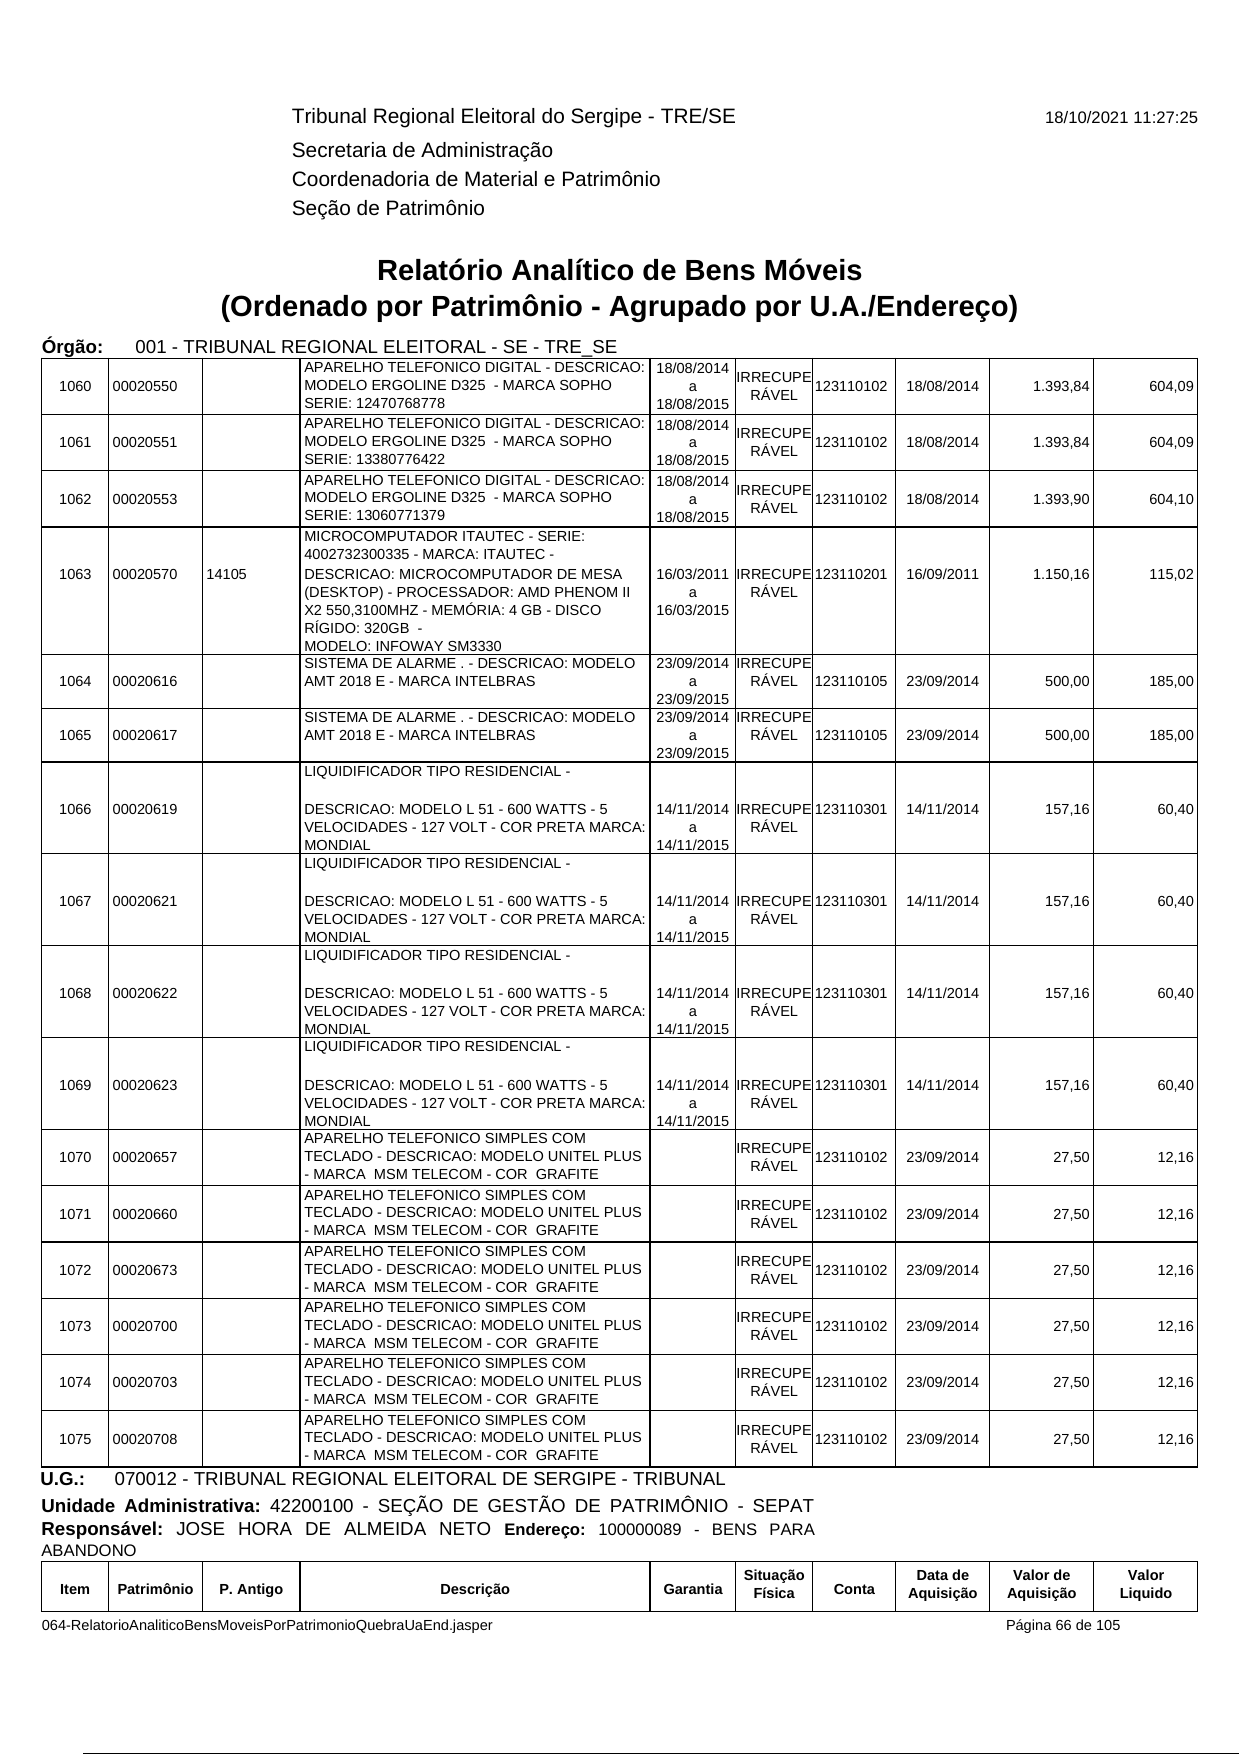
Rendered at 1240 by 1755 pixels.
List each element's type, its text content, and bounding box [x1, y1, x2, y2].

table_cell [990, 1038, 1093, 1076]
table_cell IRRECUPE RÁVEL [736, 1186, 812, 1241]
table_header Valor de Aquisição [990, 1562, 1093, 1611]
table_cell 00020657 [109, 1130, 202, 1185]
table_cell 604,09 [1094, 359, 1197, 414]
table_cell DESCRICAO: MODELO L 51 - 600 WATTS - 5 VELOCIDADES - 127 VOLT - COR PRETA MARCA: MONDIAL [301, 985, 649, 1037]
table_cell 1067 [42, 893, 108, 945]
table_cell IRRECUPE RÁVEL [736, 893, 812, 945]
table_cell 157,16 [990, 1076, 1093, 1129]
table_cell 1071 [42, 1186, 108, 1241]
table_cell 123110301 [813, 801, 895, 853]
table_cell 157,16 [990, 985, 1093, 1037]
table_header Valor Liquido [1094, 1562, 1197, 1611]
table_cell 27,50 [990, 1186, 1093, 1241]
table_cell [203, 763, 299, 801]
table_cell [203, 1355, 299, 1410]
table_cell IRRECUPE RÁVEL [736, 1243, 812, 1298]
table_cell 123110301 [813, 1076, 895, 1129]
table_cell [42, 946, 108, 984]
table_cell [203, 946, 299, 984]
table_cell 18/08/2014 a 18/08/2015 [651, 415, 735, 470]
table_cell [896, 854, 989, 893]
table_cell [651, 1243, 735, 1298]
table_cell IRRECUPE RÁVEL [736, 801, 812, 853]
table_cell [1094, 1038, 1197, 1076]
table_cell 00020617 [109, 709, 202, 761]
table_cell 27,50 [990, 1355, 1093, 1410]
table_cell 12,16 [1094, 1130, 1197, 1185]
table_cell IRRECUPE RÁVEL [736, 415, 812, 470]
table_cell [896, 1038, 989, 1076]
table_cell 604,09 [1094, 415, 1197, 470]
table_cell 185,00 [1094, 709, 1197, 761]
table_cell 14/11/2014 [896, 1076, 989, 1129]
table_cell [203, 1076, 299, 1129]
table_cell 1061 [42, 415, 108, 470]
table_cell [203, 801, 299, 853]
table_cell 16/09/2011 [896, 566, 989, 654]
table_cell [990, 528, 1093, 566]
table_cell 12,16 [1094, 1411, 1197, 1466]
table_cell 14/11/2014 [896, 985, 989, 1037]
table_cell 115,02 [1094, 566, 1197, 654]
table_cell APARELHO TELEFONICO SIMPLES COM TECLADO - DESCRICAO: MODELO UNITEL PLUS - MARCA MSM TELECOM - COR GRAFITE [301, 1355, 649, 1410]
table_cell [651, 763, 735, 801]
table_cell MICROCOMPUTADOR ITAUTEC - SERIE: 4002732300335 - MARCA: ITAUTEC - [301, 528, 649, 566]
table_cell [813, 1038, 895, 1076]
table_cell [42, 528, 108, 566]
table_cell 1072 [42, 1243, 108, 1298]
table_cell 27,50 [990, 1299, 1093, 1354]
table_cell [813, 854, 895, 893]
table_header Conta [813, 1562, 895, 1611]
table_cell [736, 1038, 812, 1076]
table_cell 123110105 [813, 655, 895, 708]
table_cell DESCRICAO: MICROCOMPUTADOR DE MESA (DESKTOP) - PROCESSADOR: AMD PHENOM II X2 550,3100MHZ - MEMÓRIA: 4 GB - DISCO RÍGIDO: 320GB - MODELO: INFOWAY SM3330 [301, 566, 649, 654]
table_cell [813, 763, 895, 801]
table_cell 1074 [42, 1355, 108, 1410]
table_cell 123110301 [813, 985, 895, 1037]
table_cell [736, 854, 812, 893]
table_cell 14105 [203, 566, 299, 654]
table_cell [109, 946, 202, 984]
table_cell 123110105 [813, 709, 895, 761]
table_cell [651, 528, 735, 566]
table_cell [203, 1130, 299, 1185]
table_cell 00020621 [109, 893, 202, 945]
table_cell [42, 854, 108, 893]
table_cell IRRECUPE RÁVEL [736, 1299, 812, 1354]
table_cell IRRECUPE RÁVEL [736, 359, 812, 414]
table_cell [42, 763, 108, 801]
table_cell 123110301 [813, 893, 895, 945]
table_cell 1.150,16 [990, 566, 1093, 654]
table_cell 157,16 [990, 801, 1093, 853]
table_cell APARELHO TELEFONICO DIGITAL - DESCRICAO: MODELO ERGOLINE D325 - MARCA SOPHO SERIE: 13060771379 [301, 471, 649, 526]
table_cell APARELHO TELEFONICO SIMPLES COM TECLADO - DESCRICAO: MODELO UNITEL PLUS - MARCA MSM TELECOM - COR GRAFITE [301, 1130, 649, 1185]
text Unidade Administrativa: 42200100 - SEÇÃO DE GESTÃO DE PATRIMÔNIO - SEPAT Responsável: JOSE HORA DE ALMEIDA NETO Endereço: 100000089 - BENS PARA ABANDONO [41, 1495, 815, 1560]
table_cell 00020708 [109, 1411, 202, 1466]
table_cell DESCRICAO: MODELO L 51 - 600 WATTS - 5 VELOCIDADES - 127 VOLT - COR PRETA MARCA: MONDIAL [301, 893, 649, 945]
table_cell [896, 528, 989, 566]
table_cell 123110102 [813, 1130, 895, 1185]
table_cell [736, 946, 812, 984]
table_cell [651, 854, 735, 893]
table_cell 00020616 [109, 655, 202, 708]
table_header Patrimônio [109, 1562, 202, 1611]
table_header Situação Física [736, 1562, 812, 1611]
table_cell 123110102 [813, 415, 895, 470]
table_cell [42, 1038, 108, 1076]
table_cell 00020553 [109, 471, 202, 526]
table_cell [1094, 854, 1197, 893]
table_cell LIQUIDIFICADOR TIPO RESIDENCIAL - [301, 854, 649, 893]
table_cell [203, 1411, 299, 1466]
table_cell IRRECUPE RÁVEL [736, 709, 812, 761]
table_cell 14/11/2014 [896, 801, 989, 853]
table_cell 1066 [42, 801, 108, 853]
table_cell [813, 528, 895, 566]
table_cell 123110102 [813, 1355, 895, 1410]
table_header Garantia [651, 1562, 735, 1611]
table_cell APARELHO TELEFONICO SIMPLES COM TECLADO - DESCRICAO: MODELO UNITEL PLUS - MARCA MSM TELECOM - COR GRAFITE [301, 1243, 649, 1298]
table_cell APARELHO TELEFONICO DIGITAL - DESCRICAO: MODELO ERGOLINE D325 - MARCA SOPHO SERIE: 12470768778 [301, 359, 649, 414]
table_cell 23/09/2014 [896, 1299, 989, 1354]
table_cell LIQUIDIFICADOR TIPO RESIDENCIAL - [301, 763, 649, 801]
table_cell 14/11/2014 a 14/11/2015 [651, 1076, 735, 1129]
table_cell [990, 763, 1093, 801]
table_cell DESCRICAO: MODELO L 51 - 600 WATTS - 5 VELOCIDADES - 127 VOLT - COR PRETA MARCA: MONDIAL [301, 801, 649, 853]
table_cell IRRECUPE RÁVEL [736, 1355, 812, 1410]
table_cell 1075 [42, 1411, 108, 1466]
table_cell [109, 528, 202, 566]
table_cell [109, 854, 202, 893]
table_cell 604,10 [1094, 471, 1197, 526]
table_cell APARELHO TELEFONICO SIMPLES COM TECLADO - DESCRICAO: MODELO UNITEL PLUS - MARCA MSM TELECOM - COR GRAFITE [301, 1299, 649, 1354]
table_header P. Antigo [203, 1562, 299, 1611]
table_cell 14/11/2014 a 14/11/2015 [651, 801, 735, 853]
table_cell [990, 946, 1093, 984]
table_cell [813, 946, 895, 984]
table_cell 00020660 [109, 1186, 202, 1241]
table_cell 18/08/2014 a 18/08/2015 [651, 359, 735, 414]
table_cell 18/08/2014 [896, 415, 989, 470]
table_cell 157,16 [990, 893, 1093, 945]
table_cell 23/09/2014 [896, 1411, 989, 1466]
table_cell 00020570 [109, 566, 202, 654]
table_cell [203, 471, 299, 526]
table_cell 185,00 [1094, 655, 1197, 708]
table_cell 1070 [42, 1130, 108, 1185]
table_cell [896, 946, 989, 984]
table_cell 23/09/2014 [896, 1355, 989, 1410]
table_cell 500,00 [990, 709, 1093, 761]
table_cell IRRECUPE RÁVEL [736, 1411, 812, 1466]
table_cell 00020550 [109, 359, 202, 414]
table_cell [990, 854, 1093, 893]
table_cell [109, 763, 202, 801]
table_cell [651, 1186, 735, 1241]
table_cell [651, 946, 735, 984]
table_cell IRRECUPE RÁVEL [736, 1130, 812, 1185]
table_cell 14/11/2014 a 14/11/2015 [651, 893, 735, 945]
table_cell 123110201 [813, 566, 895, 654]
table_cell APARELHO TELEFONICO SIMPLES COM TECLADO - DESCRICAO: MODELO UNITEL PLUS - MARCA MSM TELECOM - COR GRAFITE [301, 1411, 649, 1466]
table_cell [203, 528, 299, 566]
table_cell [203, 359, 299, 414]
table_cell [651, 1411, 735, 1466]
table_cell LIQUIDIFICADOR TIPO RESIDENCIAL - [301, 1038, 649, 1076]
table_cell [203, 1299, 299, 1354]
text U.G.: 070012 - TRIBUNAL REGIONAL ELEITORAL DE SERGIPE - TRIBUNAL [40, 1467, 1089, 1489]
table_cell [203, 655, 299, 708]
table_cell 60,40 [1094, 1076, 1197, 1129]
table_cell 00020619 [109, 801, 202, 853]
table_cell 12,16 [1094, 1355, 1197, 1410]
table_cell 14/11/2014 [896, 893, 989, 945]
table_cell [651, 1299, 735, 1354]
table_cell 12,16 [1094, 1243, 1197, 1298]
table_cell IRRECUPE RÁVEL [736, 655, 812, 708]
table_cell 23/09/2014 [896, 1130, 989, 1185]
table_cell IRRECUPE RÁVEL [736, 985, 812, 1037]
table_cell [1094, 763, 1197, 801]
table_cell IRRECUPE RÁVEL [736, 1076, 812, 1129]
table_cell 1060 [42, 359, 108, 414]
table_cell 60,40 [1094, 893, 1197, 945]
table_header Descrição [301, 1562, 649, 1611]
table_cell 500,00 [990, 655, 1093, 708]
table_cell [203, 985, 299, 1037]
table_cell 1068 [42, 985, 108, 1037]
table_cell 12,16 [1094, 1299, 1197, 1354]
table_cell 14/11/2014 a 14/11/2015 [651, 985, 735, 1037]
table_cell DESCRICAO: MODELO L 51 - 600 WATTS - 5 VELOCIDADES - 127 VOLT - COR PRETA MARCA: MONDIAL [301, 1076, 649, 1129]
table_cell APARELHO TELEFONICO SIMPLES COM TECLADO - DESCRICAO: MODELO UNITEL PLUS - MARCA MSM TELECOM - COR GRAFITE [301, 1186, 649, 1241]
table_cell APARELHO TELEFONICO DIGITAL - DESCRICAO: MODELO ERGOLINE D325 - MARCA SOPHO SERIE: 13380776422 [301, 415, 649, 470]
table_cell 27,50 [990, 1411, 1093, 1466]
table_cell 00020623 [109, 1076, 202, 1129]
table_cell 00020673 [109, 1243, 202, 1298]
table_cell 1062 [42, 471, 108, 526]
table_cell 123110102 [813, 1299, 895, 1354]
table_cell 18/08/2014 a 18/08/2015 [651, 471, 735, 526]
table_cell 1065 [42, 709, 108, 761]
table_cell [203, 1038, 299, 1076]
table_cell [736, 763, 812, 801]
table_cell 12,16 [1094, 1186, 1197, 1241]
table_cell [1094, 528, 1197, 566]
table_cell [651, 1038, 735, 1076]
table_cell [203, 893, 299, 945]
table_cell 00020700 [109, 1299, 202, 1354]
table_cell [1094, 946, 1197, 984]
table_cell [651, 1355, 735, 1410]
table_cell [651, 1130, 735, 1185]
table_cell [203, 709, 299, 761]
table_cell 1069 [42, 1076, 108, 1129]
table_cell 1073 [42, 1299, 108, 1354]
table_cell 23/09/2014 [896, 1186, 989, 1241]
table_cell 00020622 [109, 985, 202, 1037]
table_cell 18/08/2014 [896, 359, 989, 414]
table_cell [203, 854, 299, 893]
table_cell 27,50 [990, 1130, 1093, 1185]
table_cell LIQUIDIFICADOR TIPO RESIDENCIAL - [301, 946, 649, 984]
table_cell 23/09/2014 [896, 709, 989, 761]
table_cell IRRECUPE RÁVEL [736, 566, 812, 654]
table_cell 00020703 [109, 1355, 202, 1410]
table_cell 23/09/2014 a 23/09/2015 [651, 655, 735, 708]
table_cell [896, 763, 989, 801]
table_cell [203, 1186, 299, 1241]
table_cell [203, 1243, 299, 1298]
table_cell [736, 528, 812, 566]
table_cell 1064 [42, 655, 108, 708]
table_header Item [42, 1562, 108, 1611]
table_cell 1063 [42, 566, 108, 654]
table_cell 23/09/2014 [896, 1243, 989, 1298]
table_cell 123110102 [813, 1186, 895, 1241]
table_cell [203, 415, 299, 470]
table_cell 123110102 [813, 1243, 895, 1298]
table_cell 60,40 [1094, 985, 1197, 1037]
table_cell 23/09/2014 a 23/09/2015 [651, 709, 735, 761]
table_cell 1.393,90 [990, 471, 1093, 526]
table_cell 123110102 [813, 359, 895, 414]
table_cell 60,40 [1094, 801, 1197, 853]
table_cell SISTEMA DE ALARME . - DESCRICAO: MODELO AMT 2018 E - MARCA INTELBRAS [301, 655, 649, 708]
table_cell 16/03/2011 a 16/03/2015 [651, 566, 735, 654]
table_cell SISTEMA DE ALARME . - DESCRICAO: MODELO AMT 2018 E - MARCA INTELBRAS [301, 709, 649, 761]
table_cell 00020551 [109, 415, 202, 470]
table_cell 123110102 [813, 471, 895, 526]
table_header Data de Aquisição [896, 1562, 989, 1611]
table_cell 1.393,84 [990, 359, 1093, 414]
table_cell [109, 1038, 202, 1076]
table_cell 27,50 [990, 1243, 1093, 1298]
table_cell 23/09/2014 [896, 655, 989, 708]
table_cell 1.393,84 [990, 415, 1093, 470]
table_cell 18/08/2014 [896, 471, 989, 526]
table_cell 123110102 [813, 1411, 895, 1466]
table_cell IRRECUPE RÁVEL [736, 471, 812, 526]
